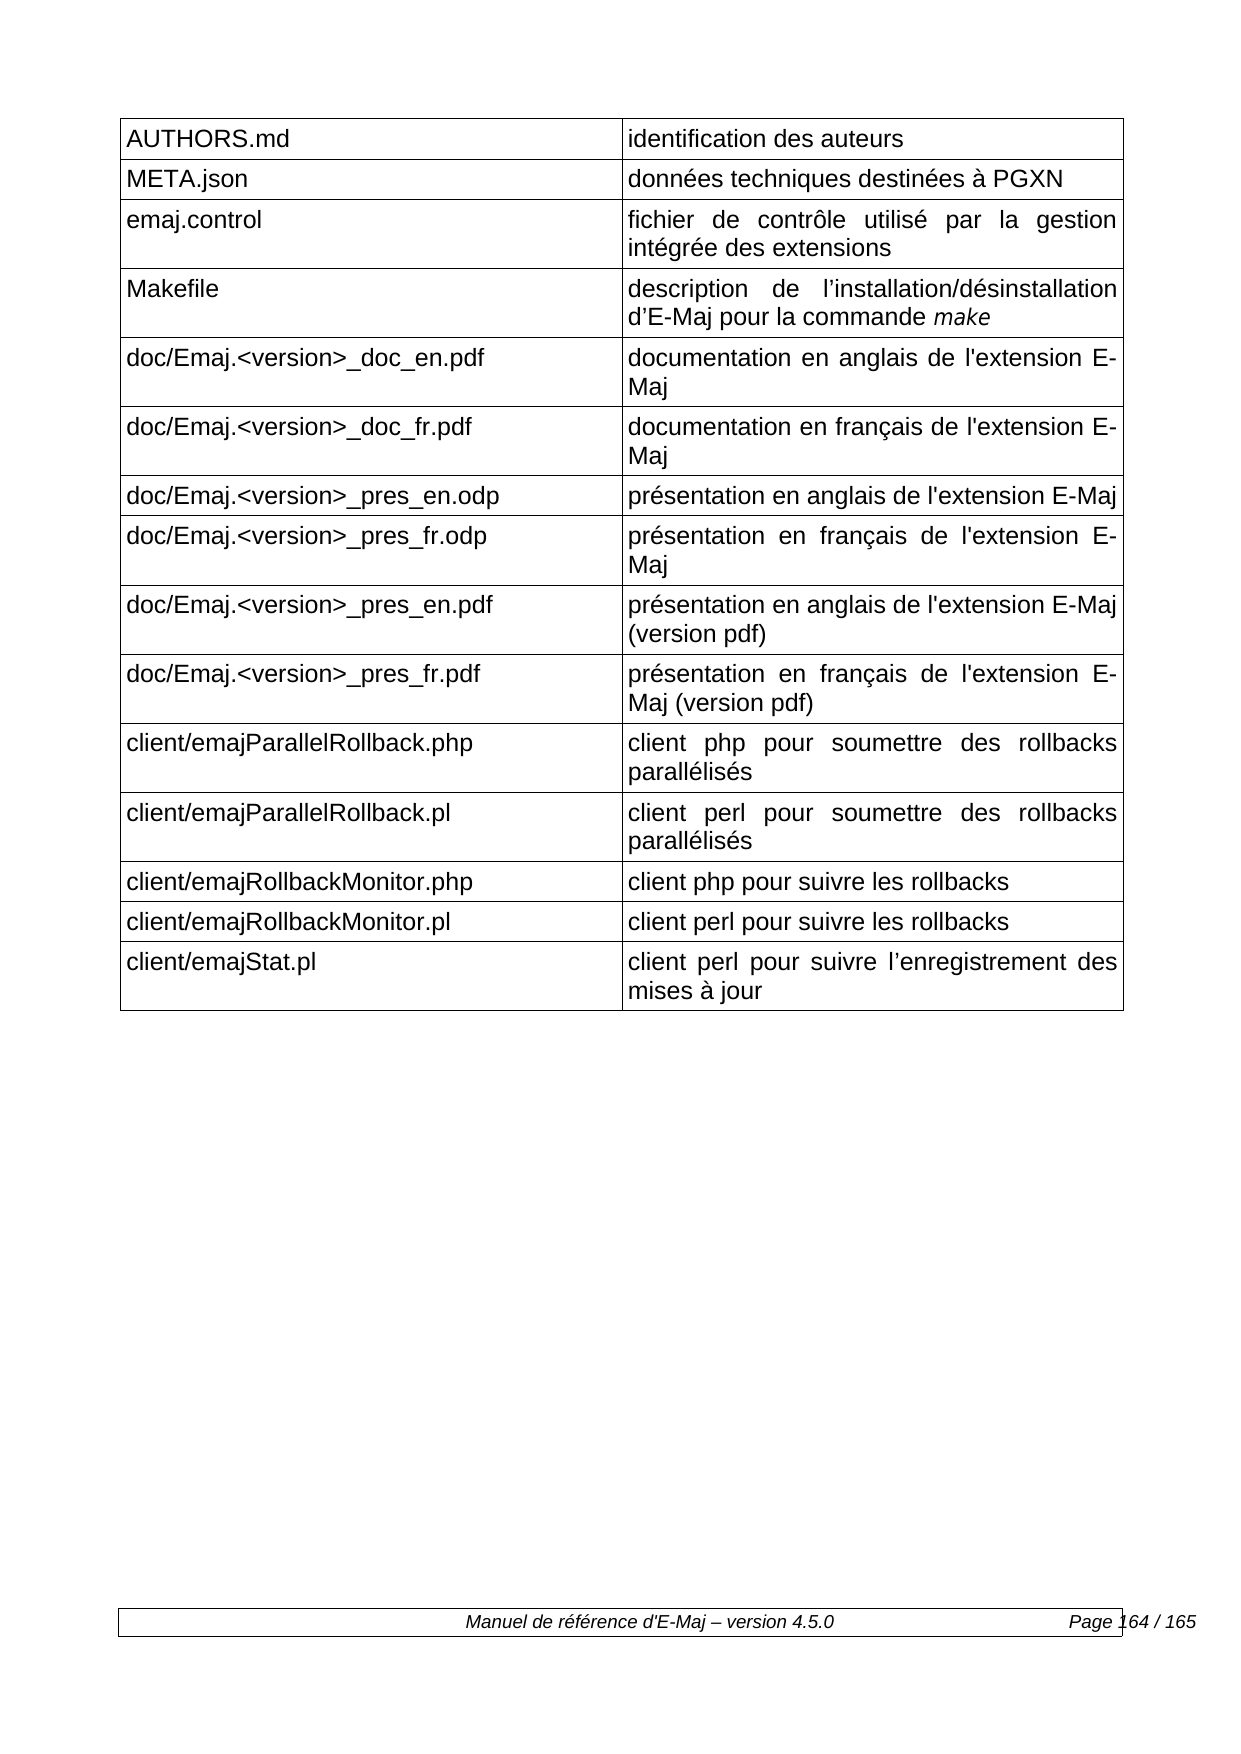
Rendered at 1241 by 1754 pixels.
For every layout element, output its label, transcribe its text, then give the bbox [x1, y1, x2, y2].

table_cell doc/Emaj.<version>_pres_en.odp [121, 476, 622, 515]
table_cell client perl pour suivre les rollbacks [623, 902, 1123, 941]
table_cell META.json [121, 160, 622, 199]
table_cell présentation en anglais de l'extension E-Maj [623, 476, 1123, 515]
table_cell client php pour soumettre des rollbacks parallélisés [623, 724, 1123, 792]
table_cell doc/Emaj.<version>_doc_en.pdf [121, 338, 622, 406]
table_cell ‍client/emajStat.pl [121, 942, 622, 1010]
table_cell emaj.control [121, 200, 622, 268]
table_cell doc/Emaj.<version>_pres_en.pdf [121, 586, 622, 653]
table_cell présentation en français de l'extension E-Maj (version pdf) [623, 655, 1123, 723]
table_cell données techniques destinées à PGXN [623, 160, 1123, 199]
table_cell présentation en français de l'extension E-Maj [623, 516, 1123, 584]
table_cell doc/Emaj.<version>_pres_fr.odp [121, 516, 622, 584]
table_cell documentation en anglais de l'extension E-Maj [623, 338, 1123, 406]
table_cell client/emajParallelRollback.php [121, 724, 622, 792]
table_cell client php pour suivre les rollbacks [623, 862, 1123, 901]
table_cell fichier de contrôle utilisé par la gestion intégrée des extensions [623, 200, 1123, 268]
table_cell client/emajParallelRollback.pl [121, 793, 622, 861]
table_cell client perl pour soumettre des rollbacks parallélisés [623, 793, 1123, 861]
table_cell ‍Makefile [121, 269, 622, 337]
table_cell identification des auteurs [623, 119, 1123, 158]
table_cell documentation en français de l'extension E-Maj [623, 407, 1123, 475]
table_cell client/emajRollbackMonitor.pl [121, 902, 622, 941]
table_cell description de l’installation/désinstallation d’E-Maj pour la commande make [623, 269, 1123, 337]
table_cell client perl pour suivre l’enregistrement des mises à jour [623, 942, 1123, 1010]
table_cell AUTHORS.md [121, 119, 622, 158]
table_cell doc/Emaj.<version>_pres_fr.pdf [121, 655, 622, 723]
table_cell doc/Emaj.<version>_doc_fr.pdf [121, 407, 622, 475]
table_cell présentation en anglais de l'extension E-Maj (version pdf) [623, 586, 1123, 653]
table_cell client/emajRollbackMonitor.php [121, 862, 622, 901]
